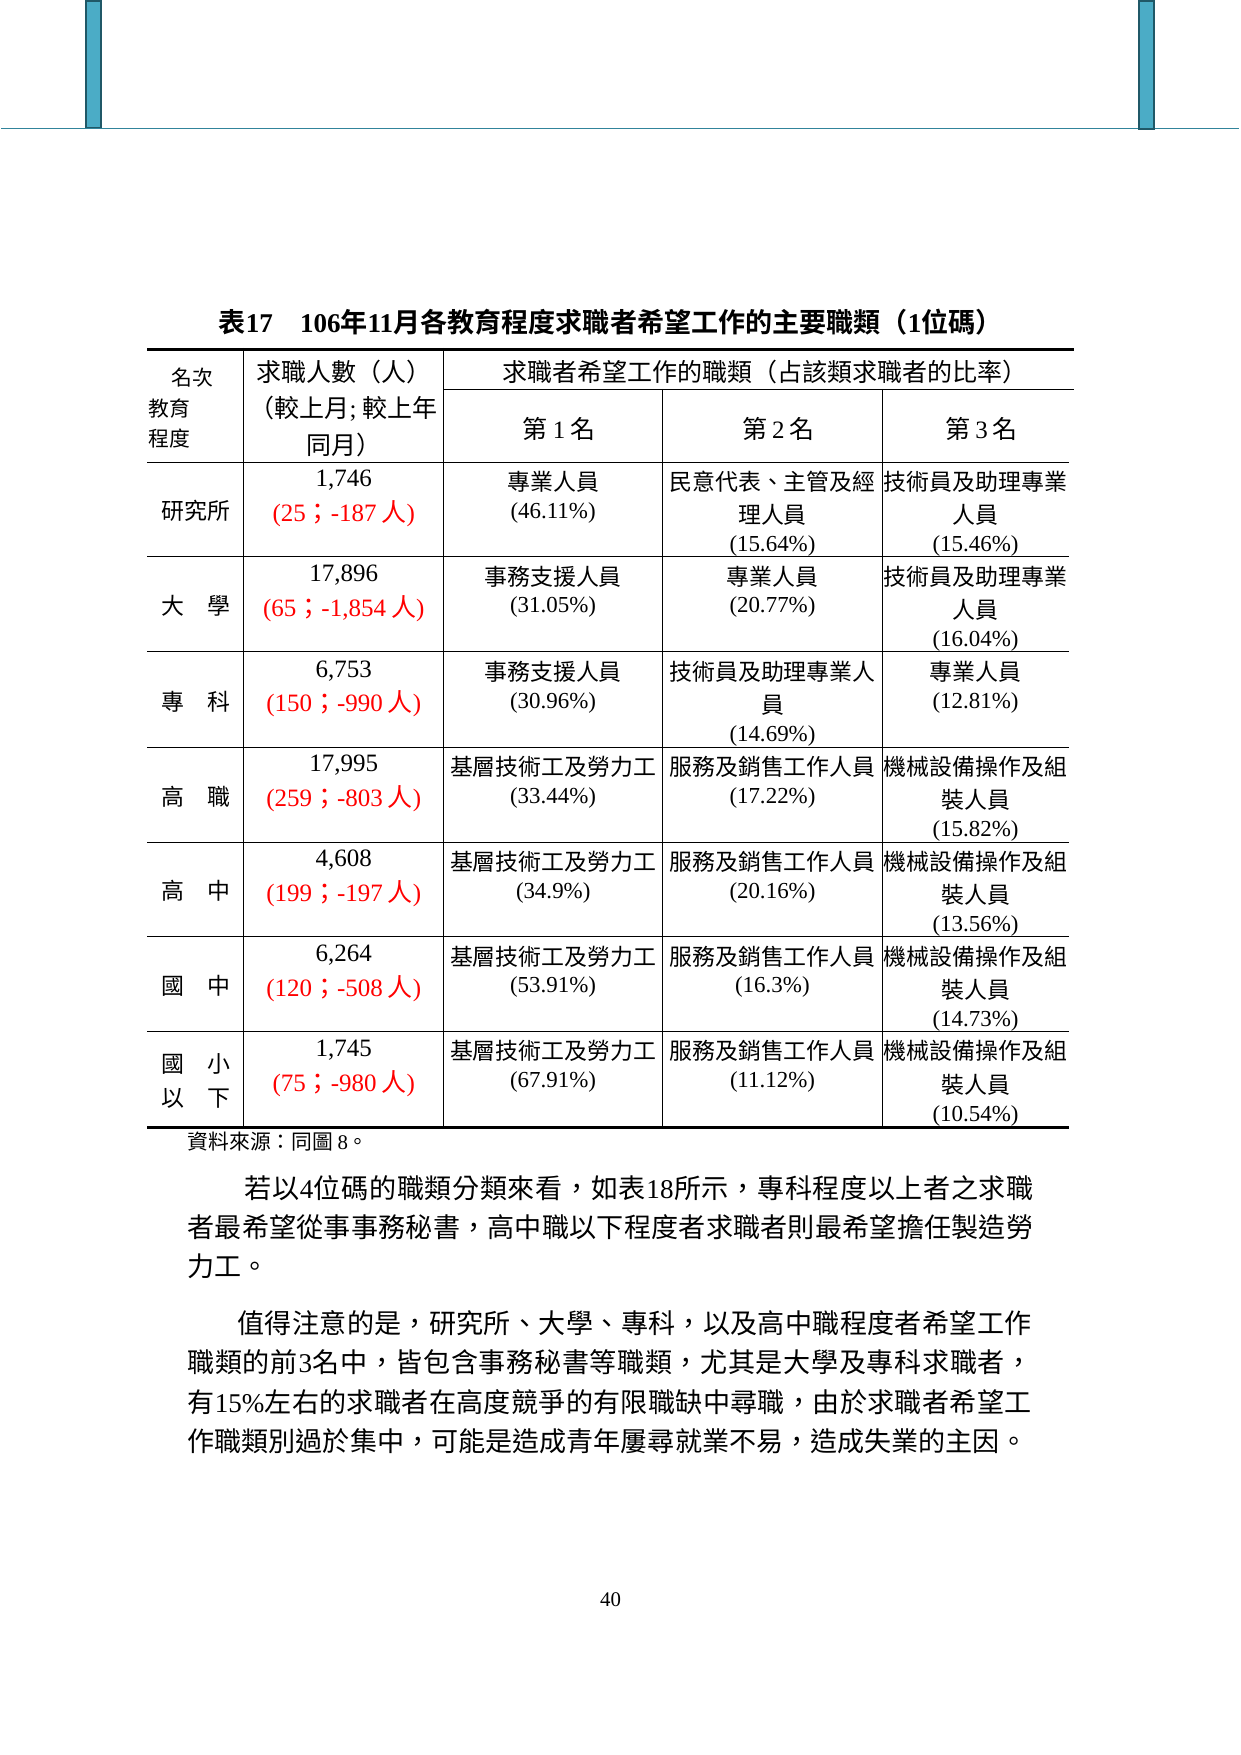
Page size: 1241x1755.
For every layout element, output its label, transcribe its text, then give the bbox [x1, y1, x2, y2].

table_cell [1069, 1031, 1073, 1126]
table_cell [1069, 390, 1073, 461]
table_cell 高 中 [147, 843, 243, 936]
text 表17 106年11月各教育程度求職者希望工作的主要職類（1位碼） [187, 301, 1034, 340]
table_cell 國 中 [147, 937, 243, 1031]
table_cell 專業人員 (46.11%) [444, 463, 662, 556]
table_cell 17,995 (259；-803人) [244, 748, 443, 841]
table_cell 基層技術工及勞力工(53.91%) [444, 937, 662, 1031]
table_cell 研究所 [147, 463, 243, 556]
table_cell 機械設備操作及組裝人員 (15.82%) [883, 748, 1069, 841]
table_cell 技術員及助理專業人員 (16.04%) [883, 557, 1069, 651]
table_cell [1069, 841, 1073, 936]
table_cell [1069, 936, 1073, 1031]
table_cell 服務及銷售工作人員 (11.12%) [663, 1032, 882, 1126]
table_cell 技術員及助理專業人員 (14.69%) [663, 652, 882, 746]
table_cell 1,746 (25；-187人) [244, 463, 443, 556]
table_cell 事務支援人員(30.96%) [444, 652, 662, 746]
table_cell 機械設備操作及組裝人員 (14.73%) [883, 937, 1069, 1031]
text 資料來源：同圖8。 [187, 1129, 1034, 1154]
table_header 求職人數（人） （較上月; 較上年同月） [244, 351, 443, 461]
text 值得注意的是，研究所、大學、專科，以及高中職程度者希望工作職類的前3名中，皆包含事務秘書等職類，尤其是大學及專科求職者，有15%左右的求職者在高度競爭的有限職缺中尋職，由於求職者希望工作職類別過於集中，可能是造成青年屢尋就業不易，造成失業的主因。 [187, 1302, 1034, 1459]
table_cell 6,753 (150；-990人) [244, 652, 443, 746]
table_cell 基層技術工及勞力工(34.9%) [444, 843, 662, 936]
table_cell 基層技術工及勞力工(33.44%) [444, 748, 662, 841]
table_cell 專 科 [147, 652, 243, 746]
table_cell 國 小 以 下 [147, 1032, 243, 1126]
table_cell 第1名 [444, 390, 662, 461]
table_cell 大 學 [147, 557, 243, 651]
table_cell 民意代表、主管及經理人員 (15.64%) [663, 463, 882, 556]
table_cell 機械設備操作及組裝人員 (10.54%) [883, 1032, 1069, 1126]
table_cell 1,745 (75；-980人) [244, 1032, 443, 1126]
table_cell [1069, 651, 1073, 746]
table_header 名次 教育 程度 [147, 351, 243, 461]
table_cell 第2名 [663, 390, 882, 461]
table_cell 基層技術工及勞力工(67.91%) [444, 1032, 662, 1126]
table_cell 服務及銷售工作人員 (16.3%) [663, 937, 882, 1031]
text 若以4位碼的職類分類來看，如表18所示，專科程度以上者之求職者最希望從事事務秘書，高中職以下程度者求職者則最希望擔任製造勞力工。 [187, 1167, 1034, 1284]
table_cell 服務及銷售工作人員 (17.22%) [663, 748, 882, 841]
table_cell 技術員及助理專業人員 (15.46%) [883, 463, 1069, 556]
table_cell [1069, 556, 1073, 651]
table_cell 專業人員 (12.81%) [883, 652, 1069, 746]
table_cell 事務支援人員(31.05%) [444, 557, 662, 651]
table_cell [1069, 746, 1073, 841]
table_cell 服務及銷售工作人員 (20.16%) [663, 843, 882, 936]
table_cell 專業人員 (20.77%) [663, 557, 882, 651]
table_cell 高 職 [147, 748, 243, 841]
table_cell 第3名 [883, 390, 1069, 461]
table_cell 6,264 (120；-508人) [244, 937, 443, 1031]
table_header 求職者希望工作的職類（占該類求職者的比率） [444, 351, 1073, 389]
table_cell 17,896 (65；-1,854人) [244, 557, 443, 651]
table_cell 4,608 (199；-197人) [244, 843, 443, 936]
table_cell 機械設備操作及組裝人員 (13.56%) [883, 843, 1069, 936]
table_cell [1069, 461, 1073, 556]
